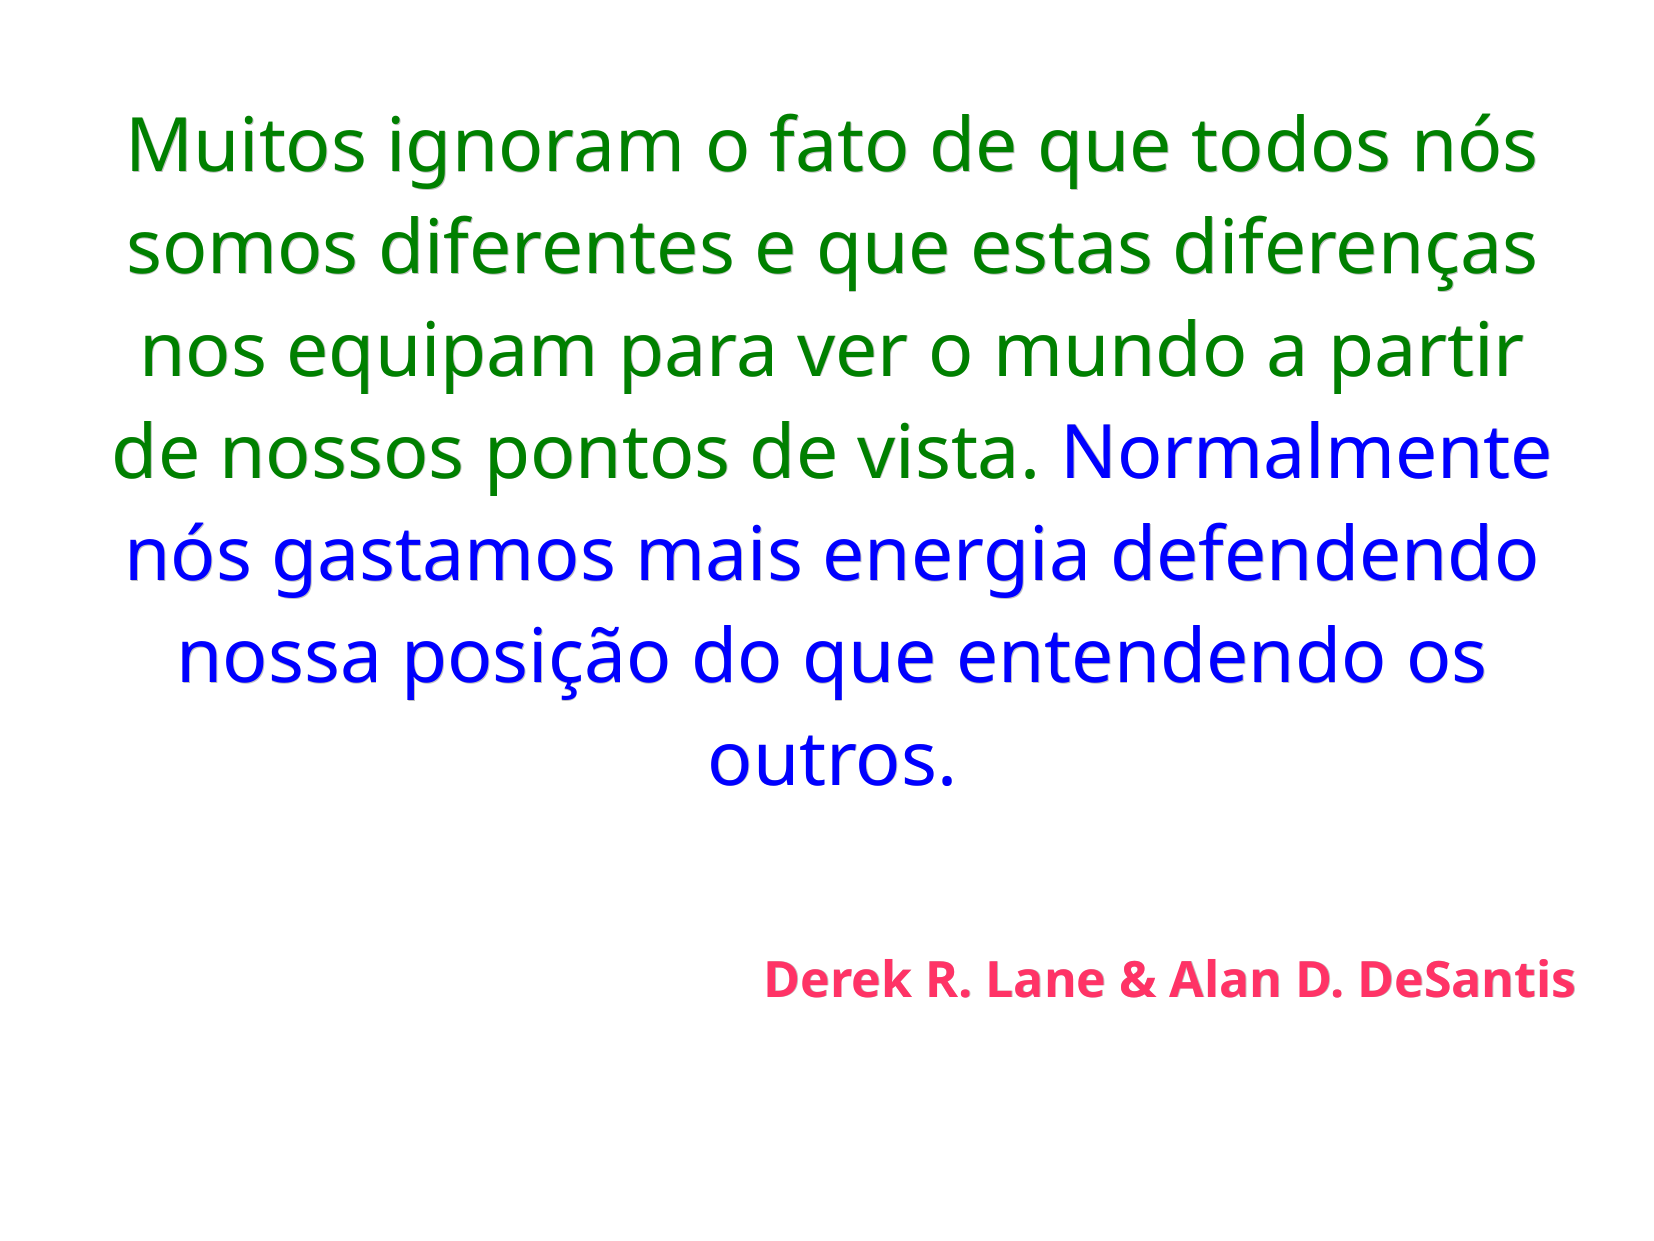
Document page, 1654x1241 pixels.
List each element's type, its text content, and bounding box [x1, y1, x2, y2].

subtitle Muitos ignoram o fato de que todos nós somos diferentes e que estas diferenças nos equipam para ver o mundo a partir de nossos pontos de vista. Normalmente nós gastamos mais energia defendendo nossa posição do que entendendo os outros. Derek R. Lane & Alan D. DeSantis [88, 58, 1577, 1119]
